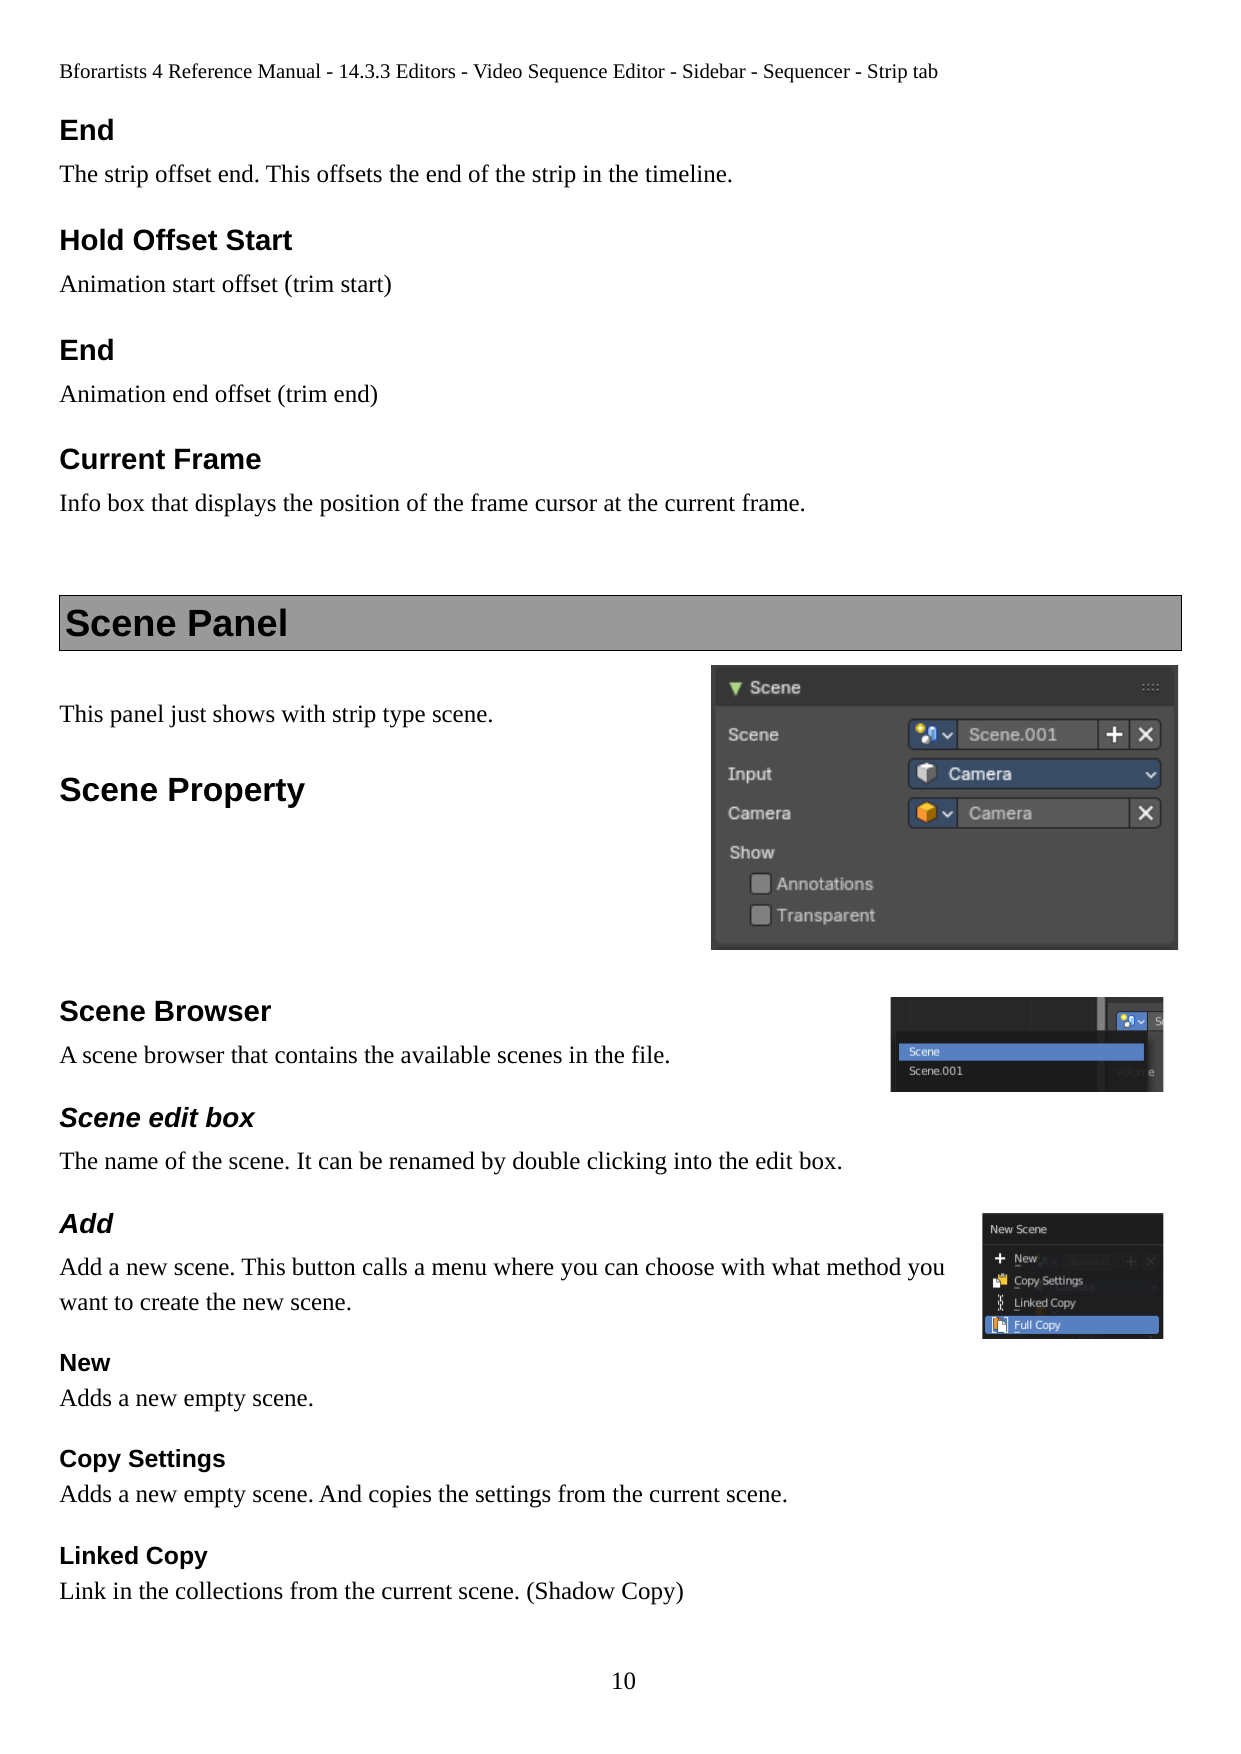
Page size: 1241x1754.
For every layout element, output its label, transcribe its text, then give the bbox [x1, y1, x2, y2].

subtitle New [59, 1348, 1181, 1377]
subtitle Scene Property [59, 769, 711, 808]
subtitle Scene edit box [59, 1102, 1181, 1134]
text Animation end offset (trim end) [59, 379, 1181, 407]
text Animation start offset (trim start) [59, 269, 1181, 297]
text A scene browser that contains the available scenes in the file. [59, 1040, 890, 1069]
text Add a new scene. This button calls a menu where you can choose with what method you want to create the new scene. [59, 1252, 982, 1315]
picture [890, 997, 1164, 1092]
text Link in the collections from the current scene. (Shadow Copy) [59, 1576, 1181, 1604]
subtitle Add [59, 1208, 1181, 1240]
text Info box that displays the position of the frame cursor at the current frame. [59, 488, 1181, 517]
picture [982, 1213, 1164, 1339]
subtitle Current Frame [59, 442, 1181, 476]
subtitle Copy Settings [59, 1444, 1181, 1473]
text Adds a new empty scene. And copies the settings from the current scene. [59, 1479, 1181, 1508]
subtitle End [59, 332, 1181, 366]
text The name of the scene. It can be renamed by double clicking into the edit box. [59, 1146, 1181, 1175]
picture [711, 665, 1179, 950]
text Adds a new empty scene. [59, 1383, 1181, 1412]
text The strip offset end. This offsets the end of the strip in the timeline. [59, 159, 1181, 188]
subtitle Hold Offset Start [59, 222, 1181, 256]
table_header Scene Panel [60, 596, 1181, 650]
subtitle Scene Browser [59, 994, 1181, 1028]
subtitle End [59, 113, 1181, 146]
text This panel just shows with strip type scene. [59, 699, 711, 728]
subtitle Linked Copy [59, 1541, 1181, 1569]
